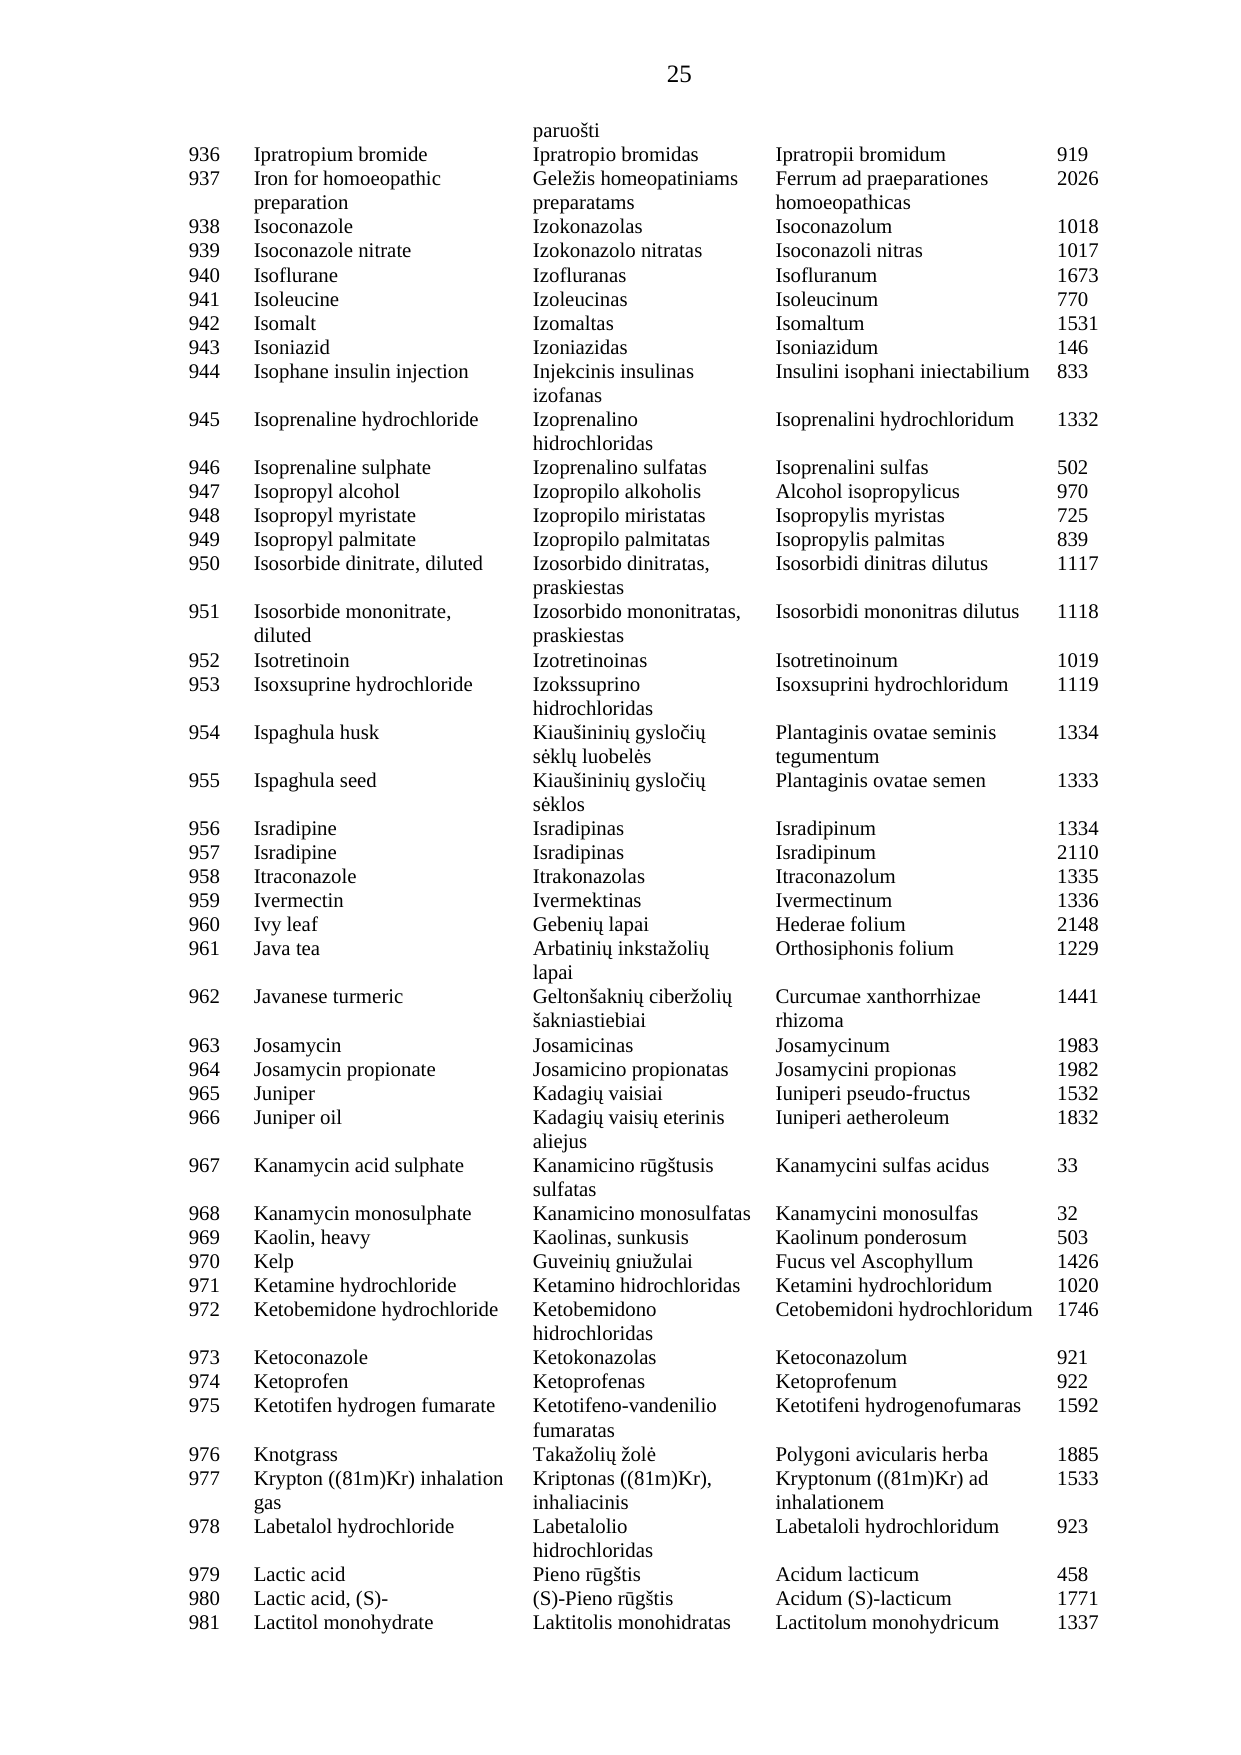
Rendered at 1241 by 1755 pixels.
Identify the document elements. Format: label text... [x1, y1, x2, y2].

table_cell 980 [177, 1586, 242, 1610]
table_cell Isoprenalini sulfas [764, 455, 1046, 479]
table_cell 977 [177, 1466, 242, 1514]
table_cell Isradipinum [764, 816, 1046, 840]
table_cell 937 [177, 166, 242, 214]
table_cell Izofluranas [521, 263, 764, 287]
table_cell Cetobemidoni hydrochloridum [764, 1297, 1046, 1345]
table_cell Ketobemidono hidrochloridas [521, 1297, 764, 1345]
table_cell Ketoprofen [242, 1369, 521, 1393]
table_cell Krypton ((81m)Kr) inhalation gas [242, 1466, 521, 1514]
table_cell Kadagių vaisių eterinis aliejus [521, 1105, 764, 1153]
table_cell 956 [177, 816, 242, 840]
table_cell Izotretinoinas [521, 648, 764, 672]
table_cell Labetalolio hidrochloridas [521, 1514, 764, 1562]
table_cell Takažolių žolė [521, 1442, 764, 1466]
table_cell 960 [177, 912, 242, 936]
table_cell Knotgrass [242, 1442, 521, 1466]
table_cell Izosorbido dinitratas, praskiestas [521, 551, 764, 599]
table_cell 458 [1046, 1562, 1181, 1586]
table_cell Josamycinum [764, 1033, 1046, 1057]
table_cell Isradipinum [764, 840, 1046, 864]
table_cell Izokonazolas [521, 214, 764, 238]
table_cell Izopropilo palmitatas [521, 527, 764, 551]
table_cell 1335 [1046, 864, 1181, 888]
table_cell 951 [177, 599, 242, 647]
table_cell Isoleucinum [764, 287, 1046, 311]
table_cell Acidum (S)-lacticum [764, 1586, 1046, 1610]
table_cell Isopropyl myristate [242, 503, 521, 527]
table_cell Kaolinas, sunkusis [521, 1225, 764, 1249]
table_cell 1885 [1046, 1442, 1181, 1466]
table_cell Isomalt [242, 311, 521, 335]
table_cell Kriptonas ((81m)Kr), inhaliacinis [521, 1466, 764, 1514]
table_cell 1592 [1046, 1394, 1181, 1442]
table_cell 970 [177, 1249, 242, 1273]
table_cell 922 [1046, 1369, 1181, 1393]
table_cell Josamycin propionate [242, 1057, 521, 1081]
table_cell Ispaghula seed [242, 768, 521, 816]
table_cell Plantaginis ovatae seminis tegumentum [764, 720, 1046, 768]
table_cell 1334 [1046, 720, 1181, 768]
table_cell Isoxsuprini hydrochloridum [764, 672, 1046, 720]
table_cell 963 [177, 1033, 242, 1057]
table_cell 839 [1046, 527, 1181, 551]
table_cell Ferrum ad praeparationes homoeopathicas [764, 166, 1046, 214]
table_cell Isoconazole nitrate [242, 239, 521, 262]
table_cell 936 [177, 142, 242, 166]
table_cell 970 [1046, 479, 1181, 503]
table_cell Iron for homoeopathic preparation [242, 166, 521, 214]
table_cell Kaolin, heavy [242, 1225, 521, 1249]
table_cell Polygoni avicularis herba [764, 1442, 1046, 1466]
table_cell Isradipinas [521, 840, 764, 864]
table_cell Isoprenalini hydrochloridum [764, 407, 1046, 455]
table_cell Ketoconazole [242, 1345, 521, 1369]
table_cell Injekcinis insulinas izofanas [521, 359, 764, 407]
table_cell 1336 [1046, 888, 1181, 912]
table_cell 950 [177, 551, 242, 599]
table_cell Kryptonum ((81m)Kr) ad inhalationem [764, 1466, 1046, 1514]
table_cell Isofluranum [764, 263, 1046, 287]
table_cell 981 [177, 1610, 242, 1634]
table_cell Iuniperi pseudo-fructus [764, 1081, 1046, 1105]
table_cell 943 [177, 335, 242, 359]
table_cell Isoconazole [242, 214, 521, 238]
table_cell 944 [177, 359, 242, 407]
table_cell 1771 [1046, 1586, 1181, 1610]
table_cell Ketoprofenas [521, 1369, 764, 1393]
table_cell Isosorbide mononitrate, diluted [242, 599, 521, 647]
table_cell 2148 [1046, 912, 1181, 936]
table_cell 1982 [1046, 1057, 1181, 1081]
table_cell Itraconazole [242, 864, 521, 888]
table_cell Lactic acid, (S)- [242, 1586, 521, 1610]
table_cell 974 [177, 1369, 242, 1393]
table_cell 947 [177, 479, 242, 503]
table_cell Ispaghula husk [242, 720, 521, 768]
table_cell Labetaloli hydrochloridum [764, 1514, 1046, 1562]
table_cell Ivermektinas [521, 888, 764, 912]
table_cell 146 [1046, 335, 1181, 359]
table_cell Geležis homeopatiniams preparatams [521, 166, 764, 214]
table_cell Javanese turmeric [242, 984, 521, 1032]
table_cell Kelp [242, 1249, 521, 1273]
table_cell 965 [177, 1081, 242, 1105]
table_cell Ketamini hydrochloridum [764, 1273, 1046, 1297]
table_cell Ketotifeno-vandenilio fumaratas [521, 1394, 764, 1442]
table_cell Itraconazolum [764, 864, 1046, 888]
table_cell 503 [1046, 1225, 1181, 1249]
table_cell paruošti [521, 118, 764, 142]
table_cell 1118 [1046, 599, 1181, 647]
table_cell 1018 [1046, 214, 1181, 238]
table_cell 1746 [1046, 1297, 1181, 1345]
table_cell 1832 [1046, 1105, 1181, 1153]
table_cell 725 [1046, 503, 1181, 527]
table_cell 1019 [1046, 648, 1181, 672]
table_cell 770 [1046, 287, 1181, 311]
table_cell [242, 118, 521, 142]
table_cell 945 [177, 407, 242, 455]
table_cell 964 [177, 1057, 242, 1081]
table_cell Isradipine [242, 816, 521, 840]
table_cell 966 [177, 1105, 242, 1153]
table_cell Kanamicino monosulfatas [521, 1201, 764, 1225]
table_cell Isoconazolum [764, 214, 1046, 238]
table_cell Lactitol monohydrate [242, 1610, 521, 1634]
table_cell Isosorbidi mononitras dilutus [764, 599, 1046, 647]
table_cell Izoprenalino sulfatas [521, 455, 764, 479]
table_cell 948 [177, 503, 242, 527]
table_cell Juniper oil [242, 1105, 521, 1153]
table_cell Josamicinas [521, 1033, 764, 1057]
table_cell Juniper [242, 1081, 521, 1105]
table_cell 833 [1046, 359, 1181, 407]
table_cell 942 [177, 311, 242, 335]
table_cell 958 [177, 864, 242, 888]
table_cell 968 [177, 1201, 242, 1225]
table_cell 967 [177, 1153, 242, 1201]
table_cell Kiaušininių gysločių sėklos [521, 768, 764, 816]
table_cell 979 [177, 1562, 242, 1586]
table_cell Kanamicino rūgštusis sulfatas [521, 1153, 764, 1201]
table_cell Itrakonazolas [521, 864, 764, 888]
table_cell 1531 [1046, 311, 1181, 335]
table_cell Isradipinas [521, 816, 764, 840]
table_cell Isradipine [242, 840, 521, 864]
table_cell Isoflurane [242, 263, 521, 287]
table_cell Isopropyl alcohol [242, 479, 521, 503]
table_cell 941 [177, 287, 242, 311]
table_cell Ivermectinum [764, 888, 1046, 912]
table_cell 953 [177, 672, 242, 720]
table_cell Izoleucinas [521, 287, 764, 311]
table_cell 1532 [1046, 1081, 1181, 1105]
table_cell Isopropylis myristas [764, 503, 1046, 527]
table_cell 1332 [1046, 407, 1181, 455]
table_cell 972 [177, 1297, 242, 1345]
table_cell 976 [177, 1442, 242, 1466]
table_cell Kiaušininių gysločių sėklų luobelės [521, 720, 764, 768]
table_cell 1441 [1046, 984, 1181, 1032]
table_cell 502 [1046, 455, 1181, 479]
table_cell Labetalol hydrochloride [242, 1514, 521, 1562]
table_cell Isoleucine [242, 287, 521, 311]
table_cell Izomaltas [521, 311, 764, 335]
table_cell 919 [1046, 142, 1181, 166]
table_cell Ketoprofenum [764, 1369, 1046, 1393]
table_cell Kanamycini monosulfas [764, 1201, 1046, 1225]
table_cell 1117 [1046, 551, 1181, 599]
table_cell Izoniazidas [521, 335, 764, 359]
table_cell Isopropylis palmitas [764, 527, 1046, 551]
table_cell Ketotifeni hydrogenofumaras [764, 1394, 1046, 1442]
table_cell Isopropyl palmitate [242, 527, 521, 551]
table_cell 969 [177, 1225, 242, 1249]
table_cell Izopropilo miristatas [521, 503, 764, 527]
table_cell 957 [177, 840, 242, 864]
table_cell Ipratropium bromide [242, 142, 521, 166]
table_cell Ipratropio bromidas [521, 142, 764, 166]
table_cell 971 [177, 1273, 242, 1297]
table_cell Isoniazidum [764, 335, 1046, 359]
table_cell 975 [177, 1394, 242, 1442]
table_cell Isophane insulin injection [242, 359, 521, 407]
table_cell Kaolinum ponderosum [764, 1225, 1046, 1249]
table_cell Orthosiphonis folium [764, 936, 1046, 984]
table_cell 1983 [1046, 1033, 1181, 1057]
table_cell Alcohol isopropylicus [764, 479, 1046, 503]
table_cell Isotretinoin [242, 648, 521, 672]
table_cell Kanamycin monosulphate [242, 1201, 521, 1225]
table_cell Izokssuprino hidrochloridas [521, 672, 764, 720]
table_cell 2110 [1046, 840, 1181, 864]
table_cell Ketokonazolas [521, 1345, 764, 1369]
table_cell 1334 [1046, 816, 1181, 840]
table_cell 1229 [1046, 936, 1181, 984]
table_cell Fucus vel Ascophyllum [764, 1249, 1046, 1273]
table_cell Java tea [242, 936, 521, 984]
table_cell 1333 [1046, 768, 1181, 816]
table_cell 1673 [1046, 263, 1181, 287]
table_cell 955 [177, 768, 242, 816]
table_cell Gebenių lapai [521, 912, 764, 936]
table_cell 949 [177, 527, 242, 551]
table_cell 978 [177, 1514, 242, 1562]
table_cell Hederae folium [764, 912, 1046, 936]
table_cell Ketotifen hydrogen fumarate [242, 1394, 521, 1442]
table_cell Curcumae xanthorrhizae rhizoma [764, 984, 1046, 1032]
table_cell 1533 [1046, 1466, 1181, 1514]
table_cell Acidum lacticum [764, 1562, 1046, 1586]
table_cell [1046, 118, 1181, 142]
table_cell Kanamycini sulfas acidus [764, 1153, 1046, 1201]
table_cell Josamycini propionas [764, 1057, 1046, 1081]
table_cell [764, 118, 1046, 142]
table_cell Arbatinių inkstažolių lapai [521, 936, 764, 984]
table_cell Ivermectin [242, 888, 521, 912]
table_cell Isoxsuprine hydrochloride [242, 672, 521, 720]
table_cell Izokonazolo nitratas [521, 239, 764, 262]
table_cell Plantaginis ovatae semen [764, 768, 1046, 816]
table_cell Isosorbide dinitrate, diluted [242, 551, 521, 599]
table_cell 1119 [1046, 672, 1181, 720]
table_cell Isoprenaline sulphate [242, 455, 521, 479]
table_cell 959 [177, 888, 242, 912]
table_cell Josamicino propionatas [521, 1057, 764, 1081]
table_cell [177, 118, 242, 142]
table_cell Kanamycin acid sulphate [242, 1153, 521, 1201]
table_cell Insulini isophani iniectabilium [764, 359, 1046, 407]
table_cell Laktitolis monohidratas [521, 1610, 764, 1634]
table_cell 32 [1046, 1201, 1181, 1225]
table_cell (S)-Pieno rūgštis [521, 1586, 764, 1610]
table_cell Ivy leaf [242, 912, 521, 936]
table_cell 938 [177, 214, 242, 238]
table_cell Izoprenalino hidrochloridas [521, 407, 764, 455]
table_cell 2026 [1046, 166, 1181, 214]
table_cell Ketamine hydrochloride [242, 1273, 521, 1297]
table_cell 921 [1046, 1345, 1181, 1369]
table_cell 946 [177, 455, 242, 479]
table_cell 962 [177, 984, 242, 1032]
table_cell 33 [1046, 1153, 1181, 1201]
table_cell Lactic acid [242, 1562, 521, 1586]
table_cell 1020 [1046, 1273, 1181, 1297]
table_cell 961 [177, 936, 242, 984]
table_cell Isotretinoinum [764, 648, 1046, 672]
table_cell Ketoconazolum [764, 1345, 1046, 1369]
table_cell Lactitolum monohydricum [764, 1610, 1046, 1634]
table_cell Josamycin [242, 1033, 521, 1057]
table_cell Geltonšaknių ciberžolių šakniastiebiai [521, 984, 764, 1032]
table_cell Isosorbidi dinitras dilutus [764, 551, 1046, 599]
table_cell 939 [177, 239, 242, 262]
table_cell 1337 [1046, 1610, 1181, 1634]
table_cell Isoprenaline hydrochloride [242, 407, 521, 455]
table_cell 1017 [1046, 239, 1181, 262]
table_cell 923 [1046, 1514, 1181, 1562]
table_cell Kadagių vaisiai [521, 1081, 764, 1105]
table_cell Guveinių gniužulai [521, 1249, 764, 1273]
table_cell Ketobemidone hydrochloride [242, 1297, 521, 1345]
table_cell Pieno rūgštis [521, 1562, 764, 1586]
table_cell 952 [177, 648, 242, 672]
table_cell Izosorbido mononitratas, praskiestas [521, 599, 764, 647]
table_cell 1426 [1046, 1249, 1181, 1273]
table_cell 940 [177, 263, 242, 287]
table_cell Ketamino hidrochloridas [521, 1273, 764, 1297]
table_cell 973 [177, 1345, 242, 1369]
table_cell Iuniperi aetheroleum [764, 1105, 1046, 1153]
table_cell Isoconazoli nitras [764, 239, 1046, 262]
table_cell Isoniazid [242, 335, 521, 359]
table_cell Ipratropii bromidum [764, 142, 1046, 166]
table_cell Izopropilo alkoholis [521, 479, 764, 503]
table_cell Isomaltum [764, 311, 1046, 335]
table_cell 954 [177, 720, 242, 768]
